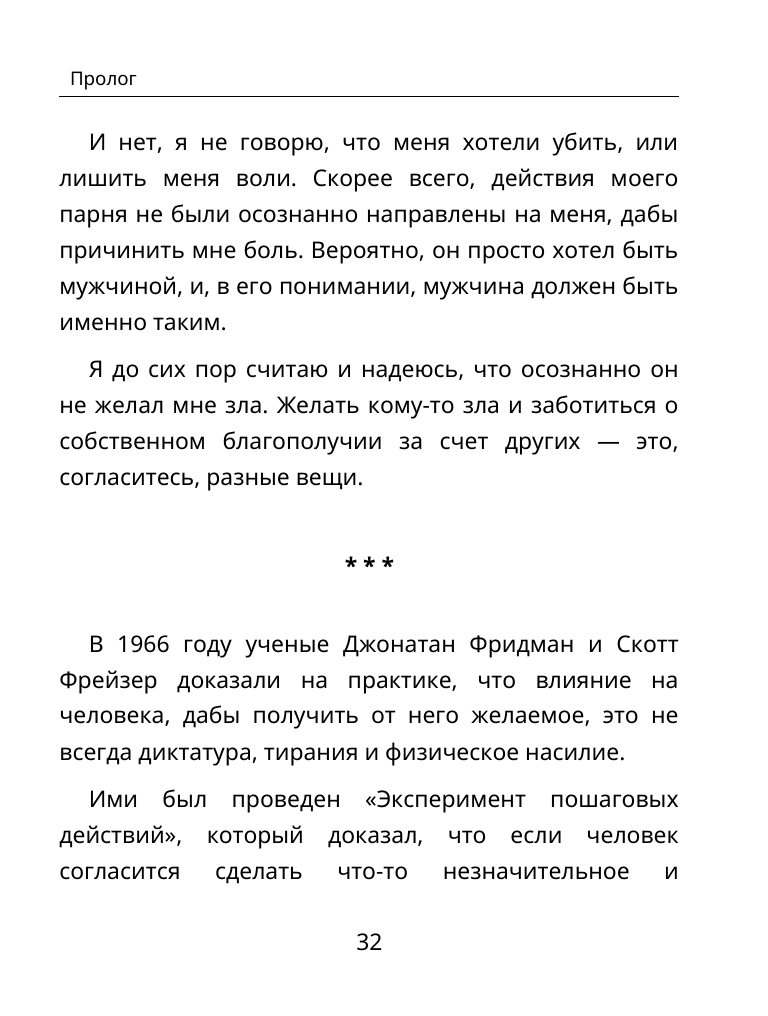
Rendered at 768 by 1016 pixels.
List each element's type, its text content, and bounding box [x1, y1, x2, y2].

text В 1966 году ученые Джонатан Фридман и Скотт Фрейзер доказали на практике, что влияние на человека, дабы получить от него желаемое, это не всегда диктатура, тирания и физическое насилие. [59, 628, 679, 767]
text Я до сих пор считаю и надеюсь, что осознанно он не желал мне зла. Желать кому-то зла и заботиться о собственном благополучии за счет других — это, согласитесь, разные вещи. [59, 353, 679, 492]
subtitle * * * [59, 550, 679, 582]
text И нет, я не говорю, что меня хотели убить, или лишить меня воли. Скорее всего, действия моего парня не были осознанно направлены на меня, дабы причинить мне боль. Вероятно, он просто хотел быть мужчиной, и, в его понимании, мужчина должен быть именно таким. [59, 126, 679, 337]
text Ими был проведен «Эксперимент пошаговых действий», который доказал, что если человек согласится сделать что-то незначительное и [59, 783, 679, 886]
